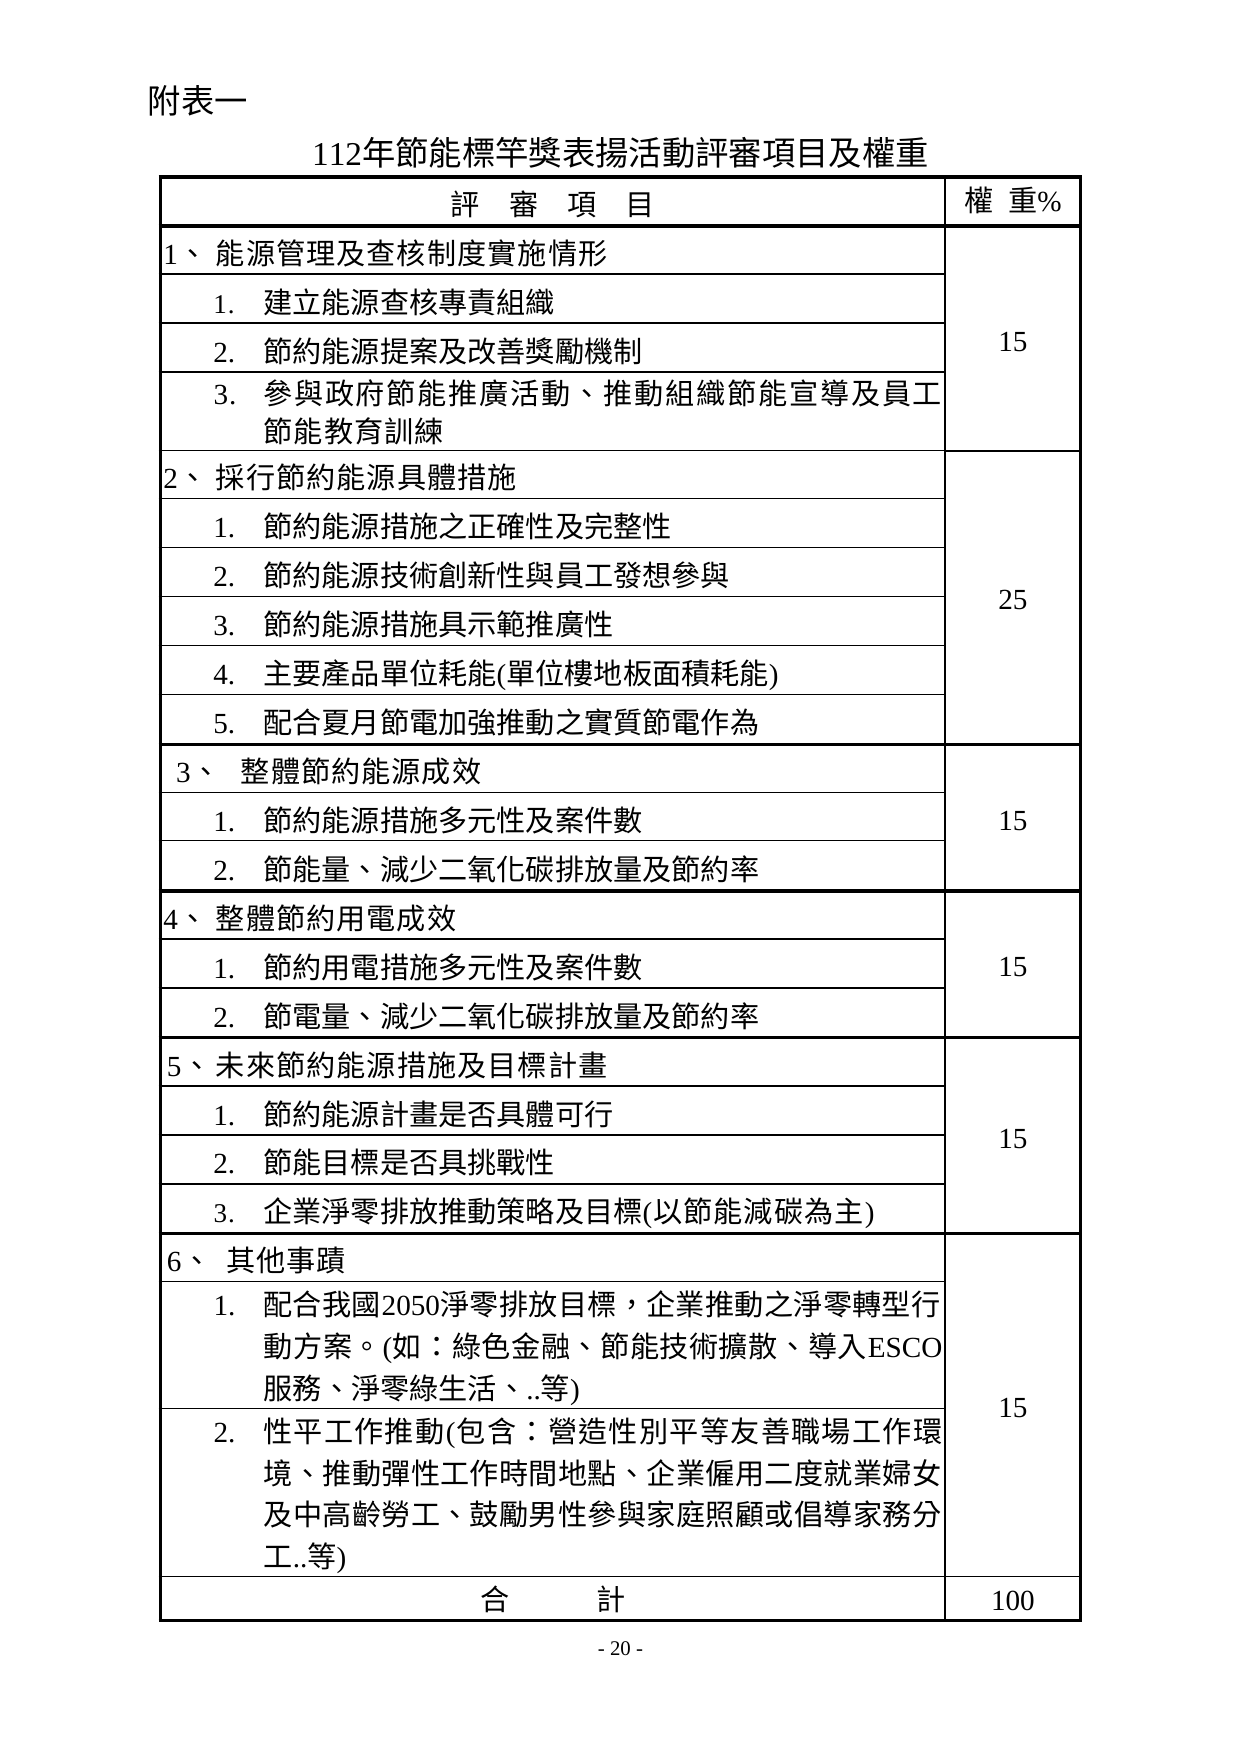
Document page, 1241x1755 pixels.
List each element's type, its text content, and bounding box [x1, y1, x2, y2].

table_cell 節約能源措施具示範推廣性 [162, 597, 944, 644]
table_cell 節能目標是否具挑戰性 [162, 1136, 944, 1183]
table_cell 建立能源查核專責組織 [162, 275, 944, 322]
table_cell 15 [946, 746, 1079, 889]
table_cell 參與政府節能推廣活動、推動組織節能宣導及員工節能教育訓練 [162, 373, 944, 450]
table_cell 配合我國2050淨零排放目標，企業推動之淨零轉型行動方案。(如：綠色金融、節能技術擴散、導入ESCO服務、淨零綠生活、..等) [162, 1282, 944, 1407]
table_cell 15 [946, 893, 1079, 1036]
table_cell 節電量、減少二氧化碳排放量及節約率 [162, 989, 944, 1036]
table_cell 採行節約能源具體措施 [162, 451, 944, 498]
table_cell 100 [946, 1577, 1079, 1619]
table_cell 主要產品單位耗能(單位樓地板面積耗能) [162, 646, 944, 693]
table_cell 配合夏月節電加強推動之實質節電作為 [162, 695, 944, 742]
table_cell 節能量、減少二氧化碳排放量及節約率 [162, 841, 944, 889]
table_cell 合 計 [162, 1577, 944, 1619]
table_cell 性平工作推動(包含：營造性別平等友善職場工作環境、推動彈性工作時間地點、企業僱用二度就業婦女及中高齡勞工、鼓勵男性參與家庭照顧或倡導家務分工..等) [162, 1409, 944, 1576]
table_cell 節約能源措施多元性及案件數 [162, 793, 944, 840]
table_cell 節約能源計畫是否具體可行 [162, 1087, 944, 1134]
table_cell 15 [946, 1039, 1079, 1232]
table_cell 節約能源提案及改善獎勵機制 [162, 324, 944, 371]
table_cell 節約能源技術創新性與員工發想參與 [162, 548, 944, 596]
table_cell 15 [946, 228, 1079, 450]
table_cell 未來節約能源措施及目標計畫 [162, 1039, 944, 1085]
table_cell 節約能源措施之正確性及完整性 [162, 499, 944, 547]
table_cell 25 [946, 452, 1079, 742]
table_cell 整體節約能源成效 [162, 746, 944, 791]
table_cell 能源管理及查核制度實施情形 [162, 228, 944, 273]
table_cell 企業淨零排放推動策略及目標(以節能減碳為主) [162, 1185, 944, 1232]
text 112年節能標竿獎表揚活動評審項目及權重 [148, 123, 1093, 175]
table_header 權 重% [946, 179, 1079, 224]
table_cell 15 [946, 1235, 1079, 1576]
table_cell 其他事蹟 [162, 1235, 944, 1281]
table_cell 節約用電措施多元性及案件數 [162, 940, 944, 987]
text 附表一 [148, 75, 1081, 123]
table_header 評 審 項 目 [162, 179, 944, 224]
table_cell 整體節約用電成效 [162, 893, 944, 938]
